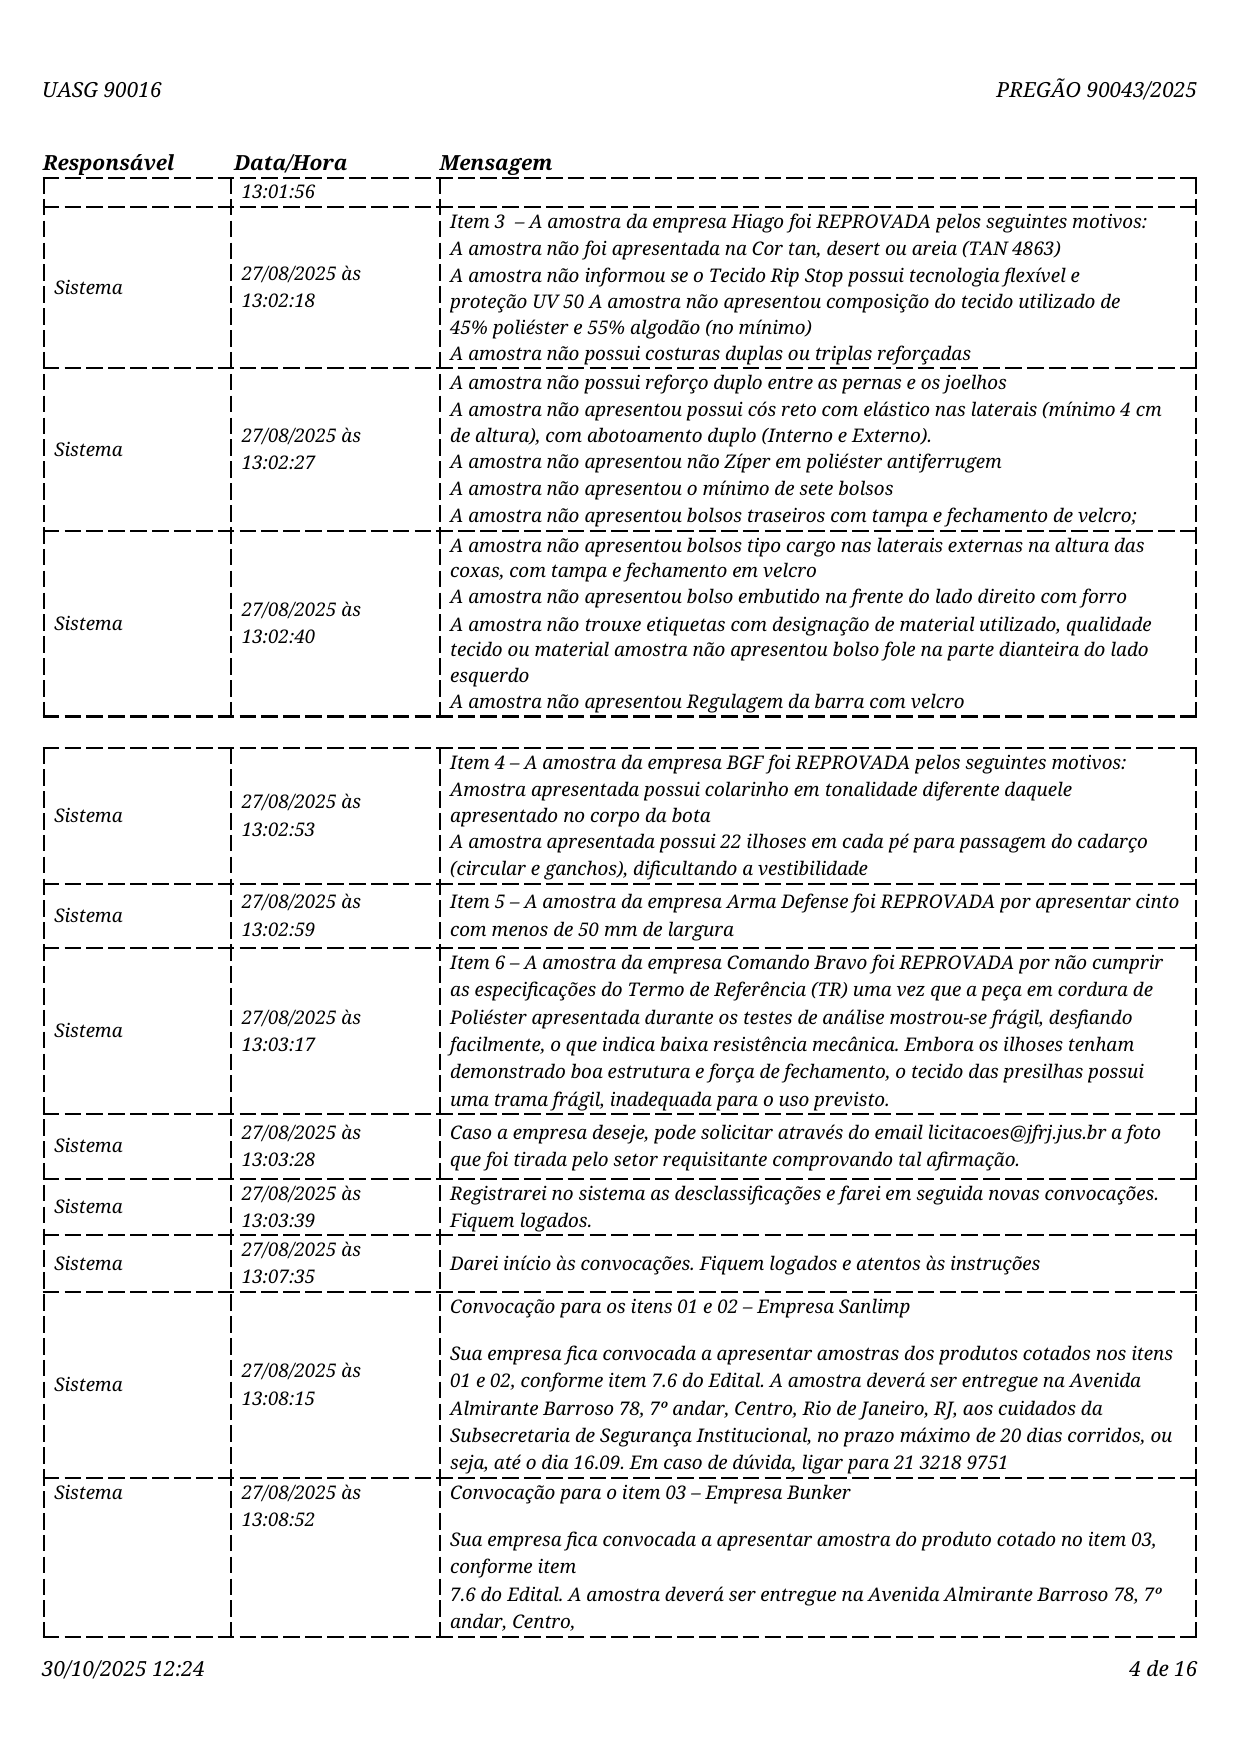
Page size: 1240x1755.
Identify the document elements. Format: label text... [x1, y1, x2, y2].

table_cell 27/08/2025 às 13:03:17 [231, 947, 439, 1113]
table_cell Sistema [44, 367, 231, 530]
table_cell Convocação para o item 03 – Empresa Bunker Sua empresa fica convocada a apresentar amostra do produto cotado no item 03, conforme item 7.6 do Edital. A amostra deverá ser entregue na Avenida Almirante Barroso 78, 7º andar, Centro, [440, 1477, 1196, 1636]
table_cell Convocação para os itens 01 e 02 – Empresa Sanlimp Sua empresa fica convocada a apresentar amostras dos produtos cotados nos itens 01 e 02, conforme item 7.6 do Edital. A amostra deverá ser entregue na Avenida Almirante Barroso 78, 7º andar, Centro, Rio de Janeiro, RJ, aos cuidados da Subsecretaria de Segurança Institucional, no prazo máximo de 20 dias corridos, ou seja, até o dia 16.09. Em caso de dúvida, ligar para 21 3218 9751 [440, 1291, 1196, 1477]
table_cell Sistema [44, 206, 231, 367]
table_cell A amostra não apresentou bolsos tipo cargo nas laterais externas na altura das coxas, com tampa e fechamento em velcro A amostra não apresentou bolso embutido na frente do lado direito com forro A amostra não trouxe etiquetas com designação de material utilizado, qualidade tecido ou material amostra não apresentou bolso fole na parte dianteira do lado esquerdo A amostra não apresentou Regulagem da barra com velcro [440, 530, 1196, 715]
table_cell Sistema [44, 1178, 231, 1234]
table_cell Sistema [44, 883, 231, 947]
table_cell A amostra não possui reforço duplo entre as pernas e os joelhos A amostra não apresentou possui cós reto com elástico nas laterais (mínimo 4 cm de altura), com abotoamento duplo (Interno e Externo). A amostra não apresentou não Zíper em poliéster antiferrugem A amostra não apresentou o mínimo de sete bolsos A amostra não apresentou bolsos traseiros com tampa e fechamento de velcro; [440, 367, 1196, 530]
table_cell Item 5 – A amostra da empresa Arma Defense foi REPROVADA por apresentar cinto com menos de 50 mm de largura [440, 883, 1196, 947]
table_cell 27/08/2025 às 13:02:18 [231, 206, 439, 367]
table_cell Sistema [44, 1234, 231, 1291]
table_cell Sistema [44, 947, 231, 1113]
table_cell 27/08/2025 às 13:02:40 [231, 530, 439, 715]
table_cell [440, 177, 1196, 206]
table_header Sistema [44, 747, 231, 883]
table_cell 13:01:56 [231, 177, 439, 206]
table_cell 27/08/2025 às 13:02:59 [231, 883, 439, 947]
table_cell Sistema [44, 1477, 231, 1636]
table_cell 27/08/2025 às 13:02:27 [231, 367, 439, 530]
table_cell Sistema [44, 1113, 231, 1178]
table_header Item 4 – A amostra da empresa BGF foi REPROVADA pelos seguintes motivos: Amostra apresentada possui colarinho em tonalidade diferente daquele apresentado no corpo da bota A amostra apresentada possui 22 ilhoses em cada pé para passagem do cadarço (circular e ganchos), dificultando a vestibilidade [440, 747, 1196, 883]
table_cell Darei início às convocações. Fiquem logados e atentos às instruções [440, 1234, 1196, 1291]
table_cell 27/08/2025 às 13:08:15 [231, 1291, 439, 1477]
table_cell Item 3 – A amostra da empresa Hiago foi REPROVADA pelos seguintes motivos: A amostra não foi apresentada na Cor tan, desert ou areia (TAN 4863) A amostra não informou se o Tecido Rip Stop possui tecnologia flexível e proteção UV 50 A amostra não apresentou composição do tecido utilizado de 45% poliéster e 55% algodão (no mínimo) A amostra não possui costuras duplas ou triplas reforçadas [440, 206, 1196, 367]
table_cell Caso a empresa deseje, pode solicitar através do email licitacoes@jfrj.jus.br a foto que foi tirada pelo setor requisitante comprovando tal afirmação. [440, 1113, 1196, 1178]
table_cell Sistema [44, 1291, 231, 1477]
table_cell 27/08/2025 às 13:03:28 [231, 1113, 439, 1178]
table_cell Item 6 – A amostra da empresa Comando Bravo foi REPROVADA por não cumprir as especificações do Termo de Referência (TR) uma vez que a peça em cordura de Poliéster apresentada durante os testes de análise mostrou-se frágil, desfiando facilmente, o que indica baixa resistência mecânica. Embora os ilhoses tenham demonstrado boa estrutura e força de fechamento, o tecido das presilhas possui uma trama frágil, inadequada para o uso previsto. [440, 947, 1196, 1113]
table_cell 27/08/2025 às 13:07:35 [231, 1234, 439, 1291]
table_cell 27/08/2025 às 13:08:52 [231, 1477, 439, 1636]
table_cell Registrarei no sistema as desclassificações e farei em seguida novas convocações. Fiquem logados. [440, 1178, 1196, 1234]
table_cell [44, 177, 231, 206]
table_cell 27/08/2025 às 13:03:39 [231, 1178, 439, 1234]
table_header 27/08/2025 às 13:02:53 [231, 747, 439, 883]
table_cell Sistema [44, 530, 231, 715]
